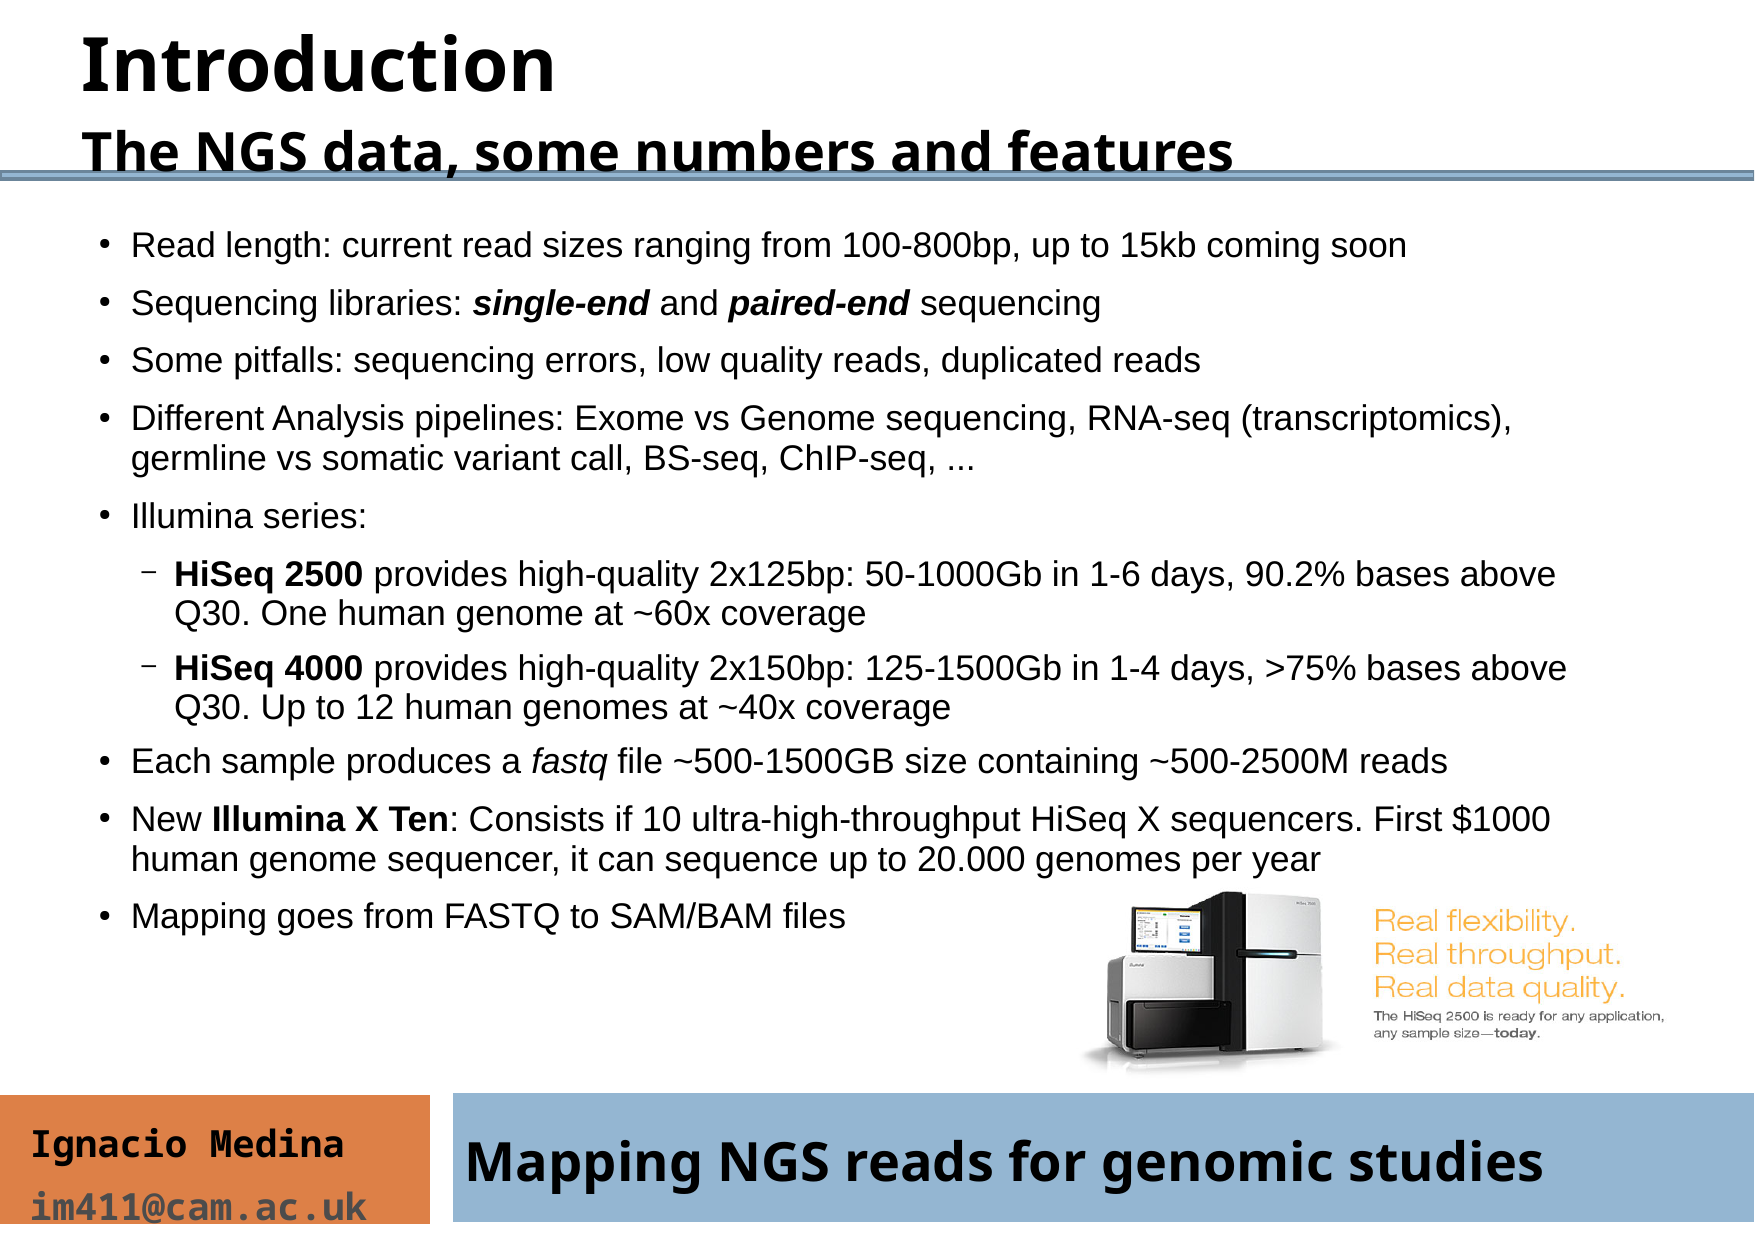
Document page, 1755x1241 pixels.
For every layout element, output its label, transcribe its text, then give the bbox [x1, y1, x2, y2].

text_box Mapping NGS reads for genomic studies [450, 1116, 1726, 1194]
text_box Ignacio Medina im411@cam.ac.uk [15, 1110, 436, 1213]
list Read length: current read sizes ranging from 100-800bp, up to 15kb coming soon Sequencing libraries: single-end and paired-end sequencing Some pitfalls: sequencing errors, low quality reads, duplicated reads Different Analysis pipelines: Exome vs Genome sequencing, RNA-seq (transcriptomics), germline vs somatic variant call, BS-seq, ChIP-seq, ... Illumina series: HiSeq 2500 provides high-quality 2x125bp: 50-1000Gb in 1-6 days, 90.2% bases above Q30. One human genome at ~60x coverage HiSeq 4000 provides high-quality 2x150bp: 125-1500Gb in 1-4 days, >75% bases above Q30. Up to 12 human genomes at ~40x coverage Each sample produces a fastq file ~500-1500GB size containing ~500-2500M reads New Illumina X Ten: Consists if 10 ultra-high-throughput HiSeq X sequencers. First $1000 human genome sequencer, it can sequence up to 20.000 genomes per year Mapping goes from FASTQ to SAM/BAM files [87, 225, 1632, 945]
picture [1008, 881, 1747, 1092]
text_box [0, 171, 1754, 179]
text_box Introduction The NGS data, some numbers and features [67, 3, 1688, 168]
